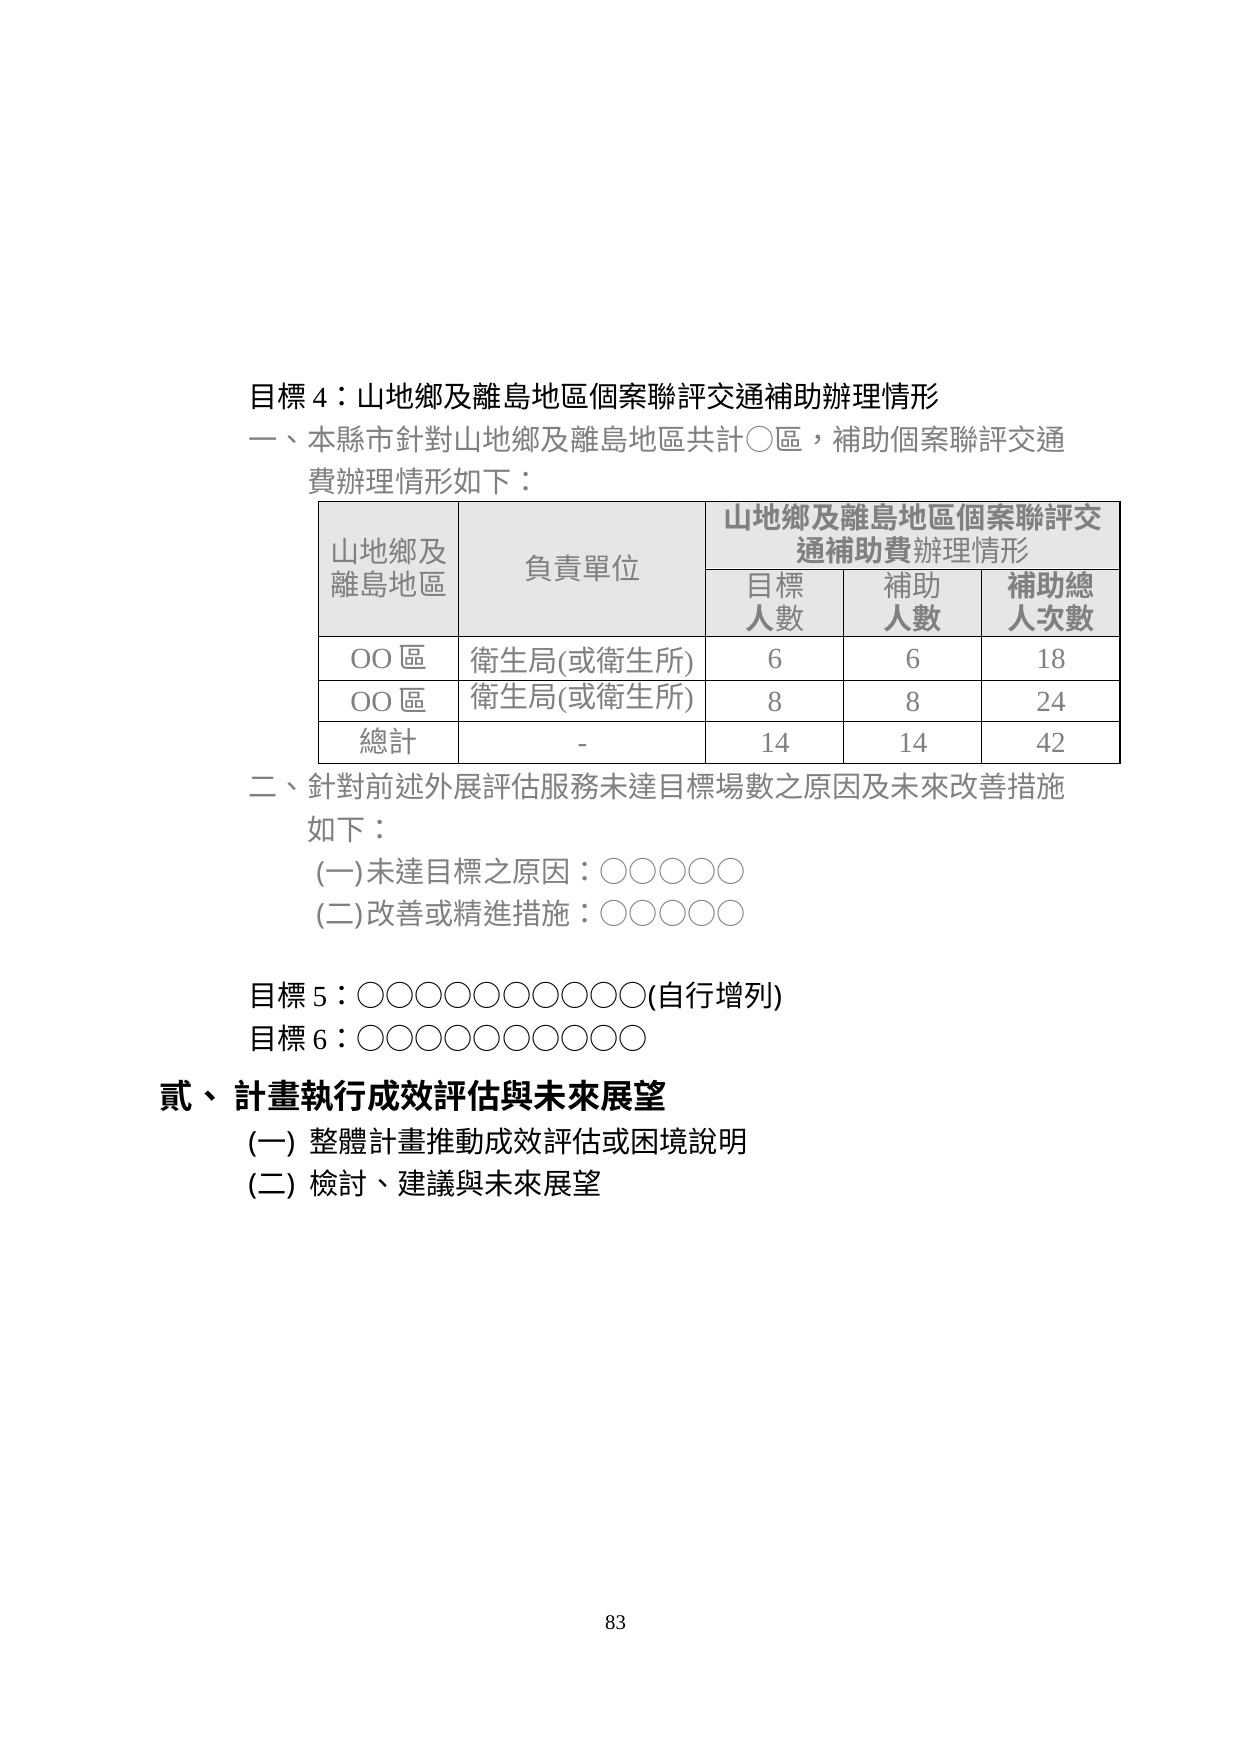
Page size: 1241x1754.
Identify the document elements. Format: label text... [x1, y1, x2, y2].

table_cell OO區 [319, 681, 458, 721]
list 整體計畫推動成效評估或困境說明 [248, 1118, 1081, 1161]
table_cell - [459, 722, 705, 763]
table_cell 目標 人數 [706, 570, 843, 636]
table_cell 總計 [319, 722, 458, 763]
table_header 山地鄉及離島地區個案聯評交通補助費辦理情形 [706, 502, 1119, 568]
list 本縣市針對山地鄉及離島地區共計○區，補助個案聯評交通費辦理情形如下： [248, 416, 1081, 501]
table_cell 18 [982, 637, 1119, 679]
list 目標6：○○○○○○○○○○ [248, 1015, 1081, 1058]
list 目標5：○○○○○○○○○○(自行增列) [248, 973, 1081, 1015]
table_cell OO區 [319, 637, 458, 679]
list 針對前述外展評估服務未達目標場數之原因及未來改善措施如下： [248, 764, 1081, 848]
table_cell 補助 人數 [844, 570, 981, 636]
list 目標4：山地鄉及離島地區個案聯評交通補助辦理情形 [248, 374, 1081, 416]
table_cell 衛生局(或衛生所) [459, 681, 705, 721]
table_cell 24 [982, 681, 1119, 721]
list 檢討、建議與未來展望 [248, 1161, 1081, 1203]
table_cell 6 [844, 637, 981, 679]
table_cell 衛生局(或衛生所) [459, 637, 705, 679]
table_cell 補助總人次數 [982, 570, 1119, 636]
table_cell 42 [982, 722, 1119, 763]
table_cell 6 [706, 637, 843, 679]
table_cell 8 [844, 681, 981, 721]
table_header 負責單位 [459, 502, 705, 636]
list 計畫執行成效評估與未來展望 [159, 1070, 1081, 1118]
list 未達目標之原因：○○○○○ [316, 848, 1081, 891]
table_cell 14 [706, 722, 843, 763]
table_cell 14 [844, 722, 981, 763]
table_header 山地鄉及離島地區 [319, 502, 458, 636]
list 改善或精進措施：○○○○○ [316, 891, 1081, 933]
table_cell 8 [706, 681, 843, 721]
